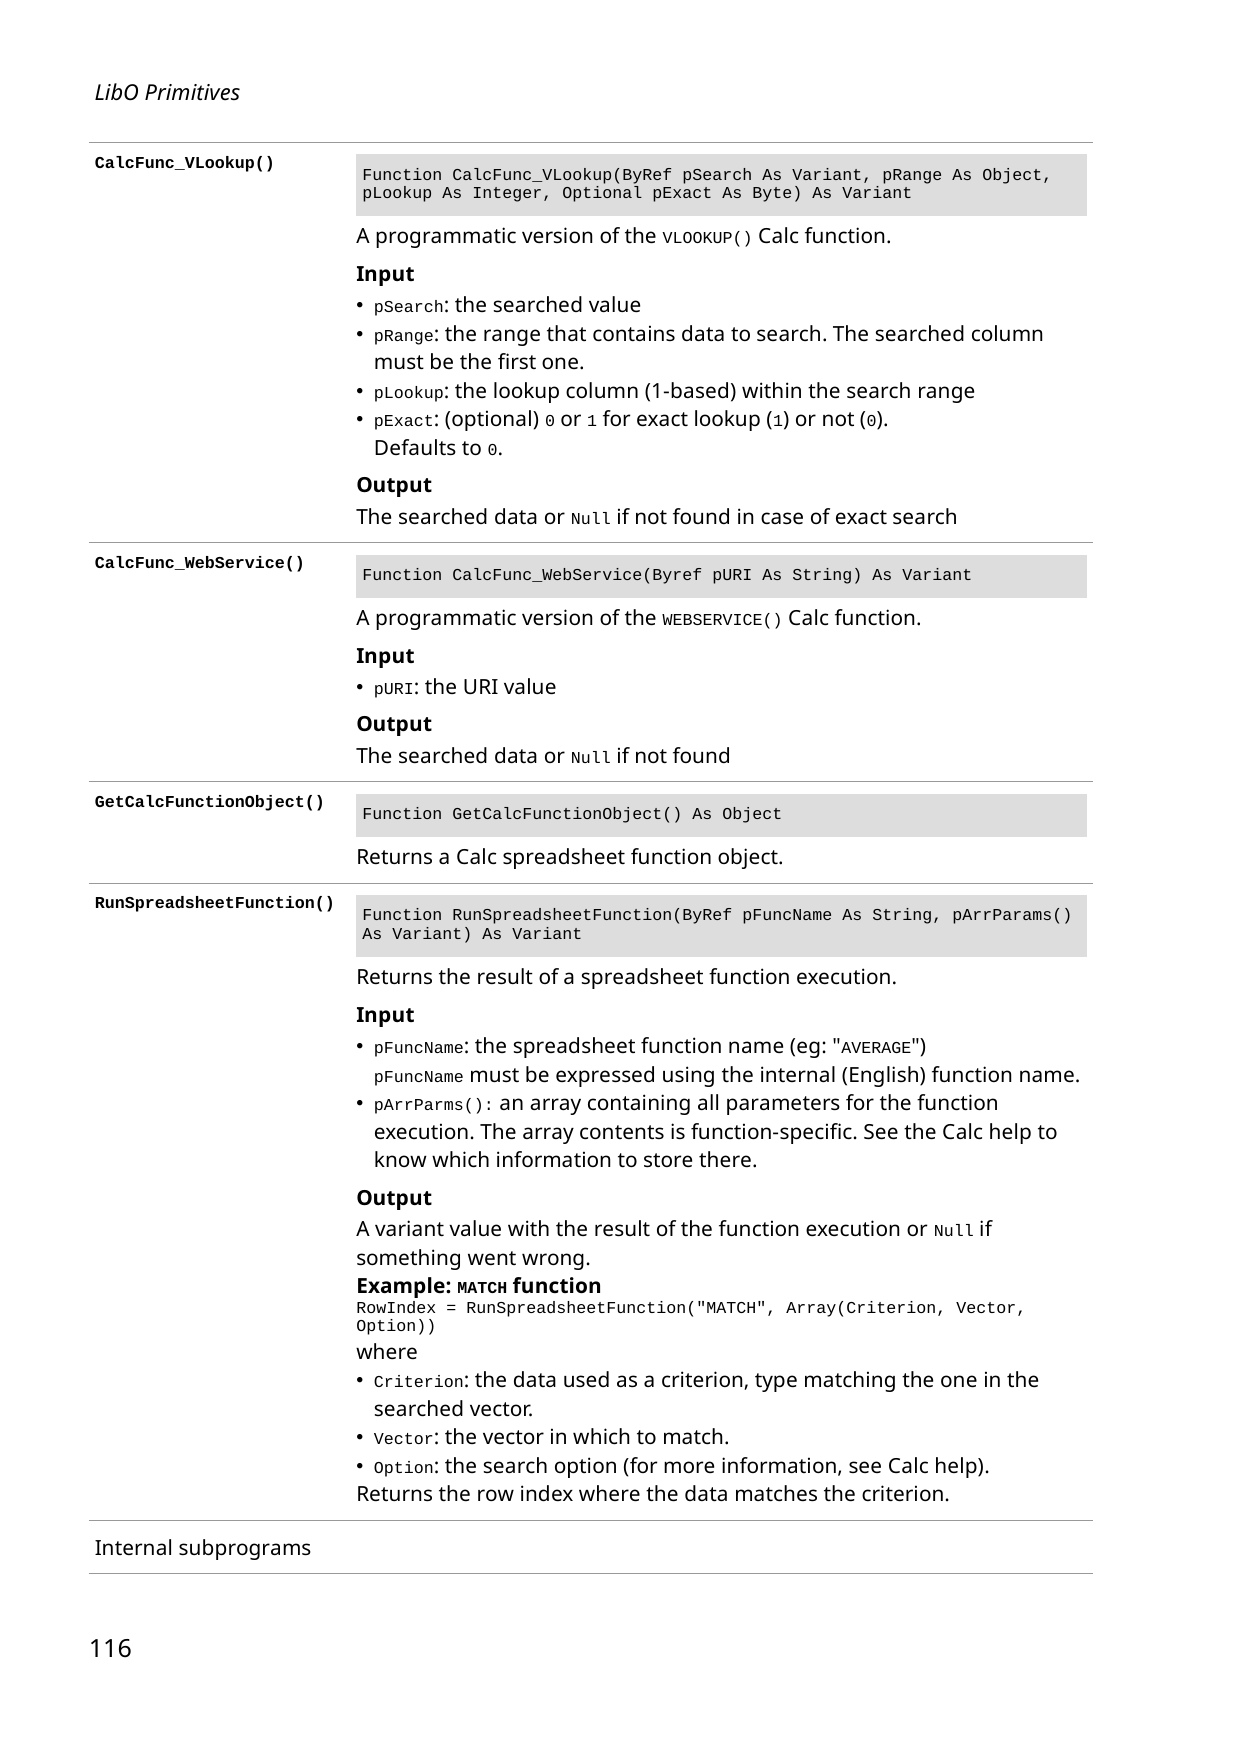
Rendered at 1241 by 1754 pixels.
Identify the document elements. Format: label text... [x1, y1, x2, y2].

table_cell CalcFunc_VLookup() [89, 143, 350, 542]
table_cell CalcFunc_WebService() [89, 543, 350, 781]
table_cell Function GetCalcFunctionObject() As Object Returns a Calc spreadsheet function object. [350, 782, 1093, 882]
table_cell Function RunSpreadsheetFunction(ByRef pFuncName As String, pArrParams() As Variant) As Variant Returns the result of a spreadsheet function execution. Input pFuncName: the spreadsheet function name (eg: "AVERAGE") pFuncName must be expressed using the internal (English) function name. pArrParms(): an array containing all parameters for the function execution. The array contents is function-specific. See the Calc help to know which information to store there. Output A variant value with the result of the function execution or Null if something went wrong. Example: MATCH function RowIndex = RunSpreadsheetFunction("MATCH", Array(Criterion, Vector, Option)) where Criterion: the data used as a criterion, type matching the one in the searched vector. Vector: the vector in which to match. Option: the search option (for more information, see Calc help). Returns the row index where the data matches the criterion. [350, 884, 1093, 1520]
table_cell GetCalcFunctionObject() [89, 782, 350, 882]
table_cell RunSpreadsheetFunction() [89, 884, 350, 1520]
table_cell Function CalcFunc_VLookup(ByRef pSearch As Variant, pRange As Object, pLookup As Integer, Optional pExact As Byte) As Variant A programmatic version of the VLOOKUP() Calc function. Input pSearch: the searched value pRange: the range that contains data to search. The searched column must be the first one. pLookup: the lookup column (1-based) within the search range pExact: (optional) 0 or 1 for exact lookup (1) or not (0). Defaults to 0. Output The searched data or Null if not found in case of exact search [350, 143, 1093, 542]
table_cell Function CalcFunc_WebService(Byref pURI As String) As Variant A programmatic version of the WEBSERVICE() Calc function. Input pURI: the URI value Output The searched data or Null if not found [350, 543, 1093, 781]
table_cell Internal subprograms [89, 1521, 1093, 1573]
